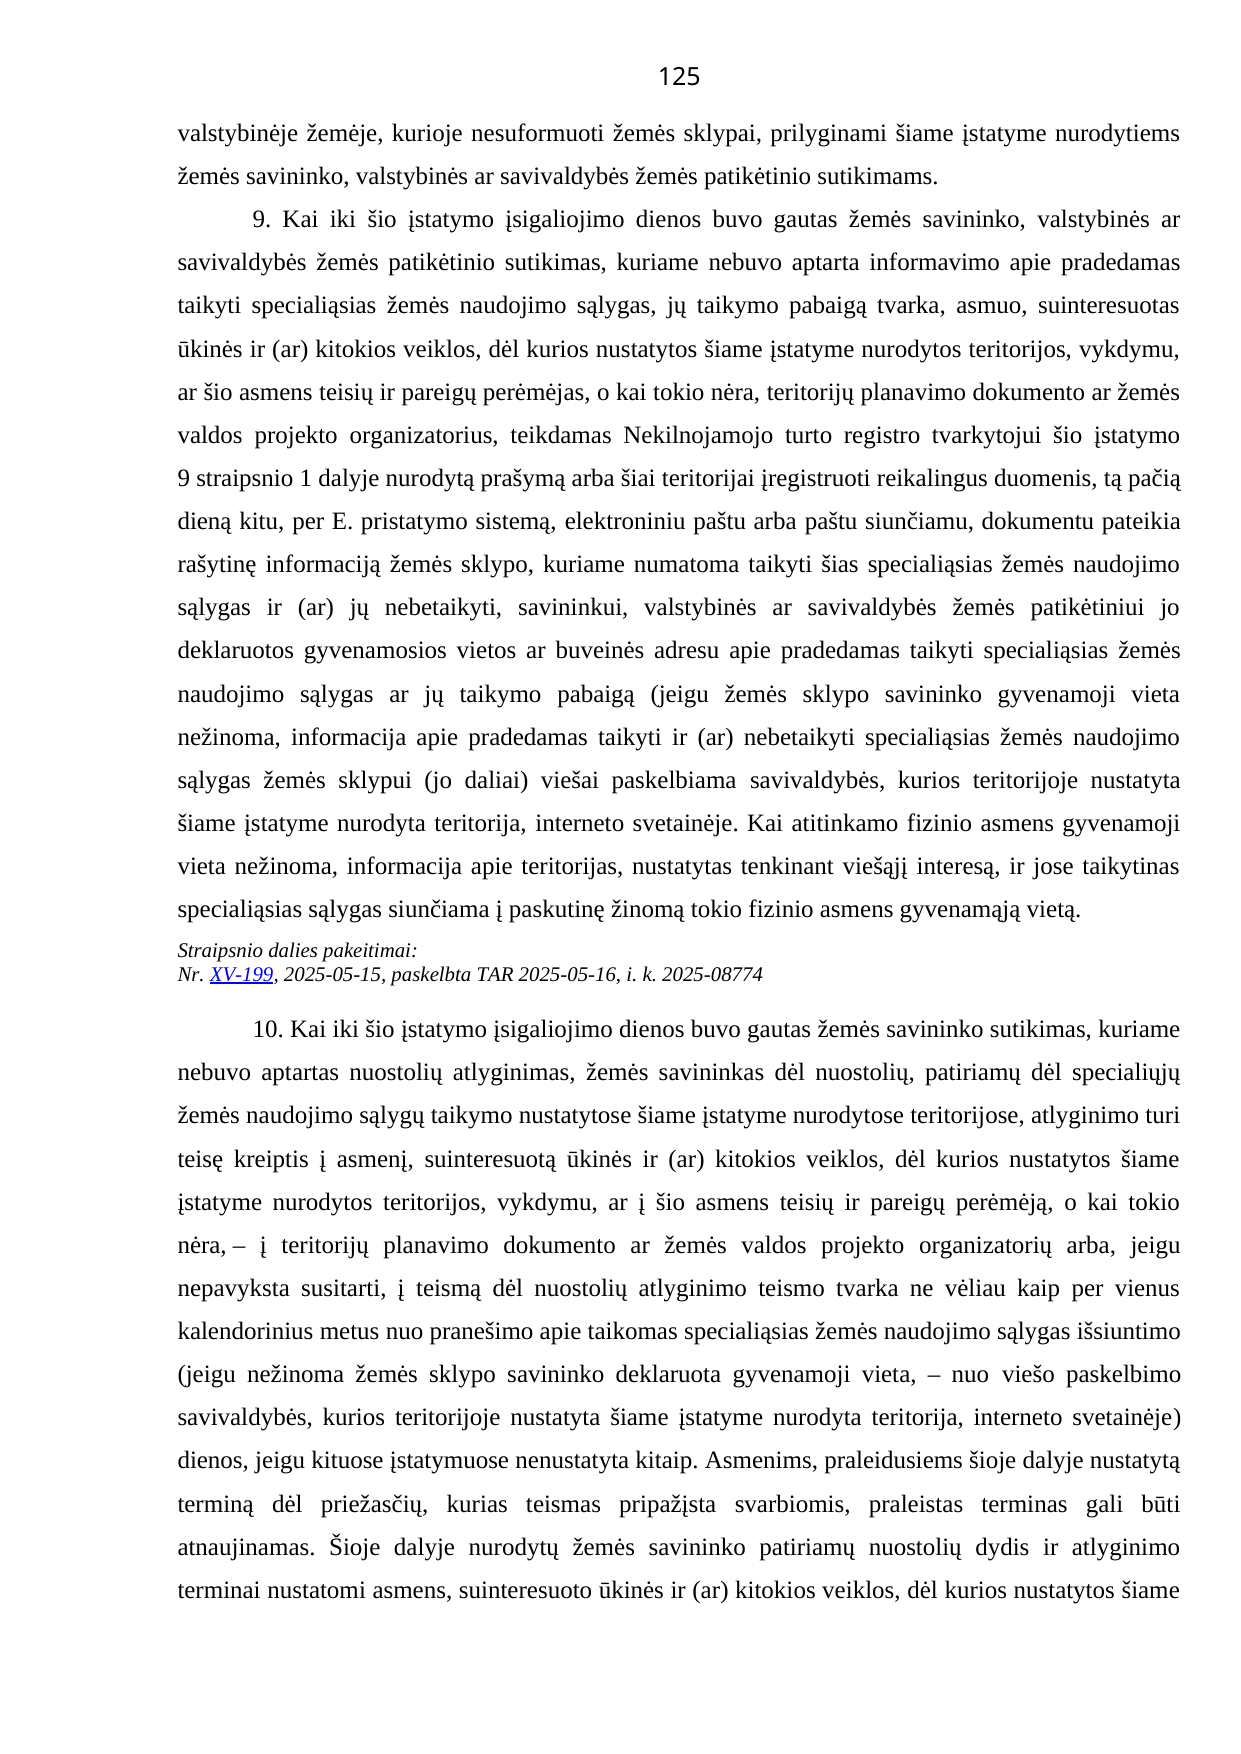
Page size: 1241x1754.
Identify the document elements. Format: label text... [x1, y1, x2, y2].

text Straipsnio dalies pakeitimai: [177, 937, 1181, 962]
text valstybinėje žemėje, kurioje nesuformuoti žemės sklypai, prilyginami šiame įstatyme nurodytiems žemės savininko, valstybinės ar savivaldybės žemės patikėtinio sutikimams. [177, 118, 1181, 190]
text 9. Kai iki šio įstatymo įsigaliojimo dienos buvo gautas žemės savininko, valstybinės ar savivaldybės žemės patikėtinio sutikimas, kuriame nebuvo aptarta informavimo apie pradedamas taikyti specialiąsias žemės naudojimo sąlygas, jų taikymo pabaigą tvarka, asmuo, suinteresuotas ūkinės ir (ar) kitokios veiklos, dėl kurios nustatytos šiame įstatyme nurodytos teritorijos, vykdymu, ar šio asmens teisių ir pareigų perėmėjas, o kai tokio nėra, teritorijų planavimo dokumento ar žemės valdos projekto organizatorius, teikdamas Nekilnojamojo turto registro tvarkytojui šio įstatymo 9 straipsnio 1 dalyje nurodytą prašymą arba šiai teritorijai įregistruoti reikalingus duomenis, tą pačią dieną kitu, per E. pristatymo sistemą, elektroniniu paštu arba paštu siunčiamu, dokumentu pateikia rašytinę informaciją žemės sklypo, kuriame numatoma taikyti šias specialiąsias žemės naudojimo sąlygas ir (ar) jų nebetaikyti, savininkui, valstybinės ar savivaldybės žemės patikėtiniui jo deklaruotos gyvenamosios vietos ar buveinės adresu apie pradedamas taikyti specialiąsias žemės naudojimo sąlygas ar jų taikymo pabaigą (jeigu žemės sklypo savininko gyvenamoji vieta nežinoma, informacija apie pradedamas taikyti ir (ar) nebetaikyti specialiąsias žemės naudojimo sąlygas žemės sklypui (jo daliai) viešai paskelbiama savivaldybės, kurios teritorijoje nustatyta šiame įstatyme nurodyta teritorija, interneto svetainėje. Kai atitinkamo fizinio asmens gyvenamoji vieta nežinoma, informacija apie teritorijas, nustatytas tenkinant viešąjį interesą, ir jose taikytinas specialiąsias sąlygas siunčiama į paskutinę žinomą tokio fizinio asmens gyvenamąją vietą. [177, 204, 1181, 923]
text 10. Kai iki šio įstatymo įsigaliojimo dienos buvo gautas žemės savininko sutikimas, kuriame nebuvo aptartas nuostolių atlyginimas, žemės savininkas dėl nuostolių, patiriamų dėl specialiųjų žemės naudojimo sąlygų taikymo nustatytose šiame įstatyme nurodytose teritorijose, atlyginimo turi teisę kreiptis į asmenį, suinteresuotą ūkinės ir (ar) kitokios veiklos, dėl kurios nustatytos šiame įstatyme nurodytos teritorijos, vykdymu, ar į šio asmens teisių ir pareigų perėmėją, o kai tokio nėra, – į teritorijų planavimo dokumento ar žemės valdos projekto organizatorių arba, jeigu nepavyksta susitarti, į teismą dėl nuostolių atlyginimo teismo tvarka ne vėliau kaip per vienus kalendorinius metus nuo pranešimo apie taikomas specialiąsias žemės naudojimo sąlygas išsiuntimo (jeigu nežinoma žemės sklypo savininko deklaruota gyvenamoji vieta, – nuo viešo paskelbimo savivaldybės, kurios teritorijoje nustatyta šiame įstatyme nurodyta teritorija, interneto svetainėje) dienos, jeigu kituose įstatymuose nenustatyta kitaip. Asmenims, praleidusiems šioje dalyje nustatytą terminą dėl priežasčių, kurias teismas pripažįsta svarbiomis, praleistas terminas gali būti atnaujinamas. Šioje dalyje nurodytų žemės savininko patiriamų nuostolių dydis ir atlyginimo terminai nustatomi asmens, suinteresuoto ūkinės ir (ar) kitokios veiklos, dėl kurios nustatytos šiame [177, 1014, 1181, 1604]
text Nr. XV-199, 2025-05-15, paskelbta TAR 2025-05-16, i. k. 2025-08774 [177, 962, 1181, 986]
